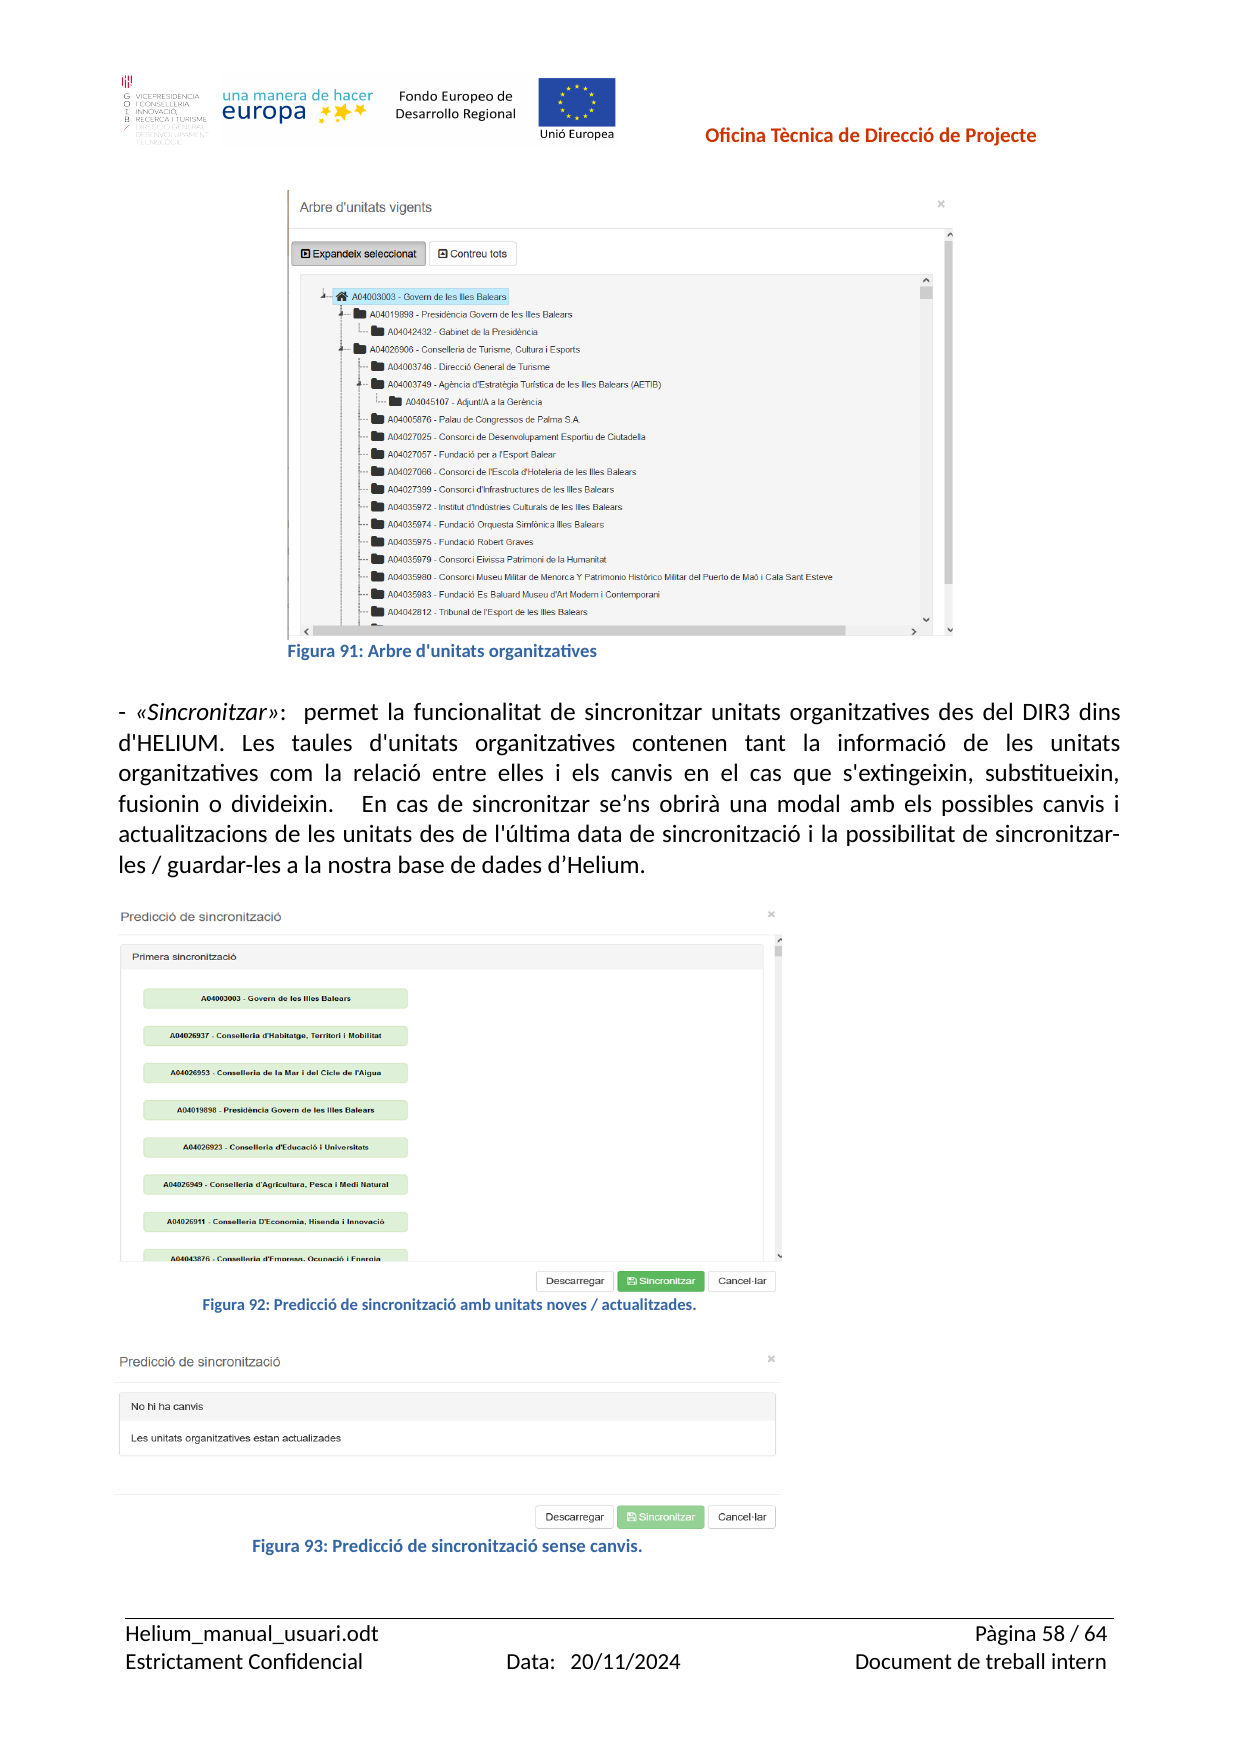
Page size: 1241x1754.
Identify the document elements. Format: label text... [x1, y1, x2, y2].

text Figura 93: Predicció de sincronització sense canvis. [114, 1534, 781, 1557]
text - «Sincronitzar»: permet la funcionalitat de sincronitzar unitats organitzatives des del DIR3 dins d'HELIUM. Les taules d'unitats organitzatives contenen tant la informació de les unitats organitzatives com la relació entre elles i els canvis en el cas que s'extingeixin, substitueixin, fusionin o divideixin. En cas de sincronitzar se’ns obrirà una modal amb els possibles canvis i actualitzacions de les unitats des de l'última data de sincronització i la possibilitat de sincronitzar-les / guardar-les a la nostra base de dades d’Helium. [118, 697, 1122, 880]
picture [114, 1345, 781, 1534]
text Figura 92: Predicció de sincronització amb unitats noves / actualitzades. [118, 1295, 782, 1315]
picture [287, 190, 953, 640]
picture [219, 73, 621, 147]
picture [118, 73, 213, 147]
text Figura 91: Arbre d'unitats organitzatives [287, 640, 953, 663]
picture [117, 905, 782, 1295]
